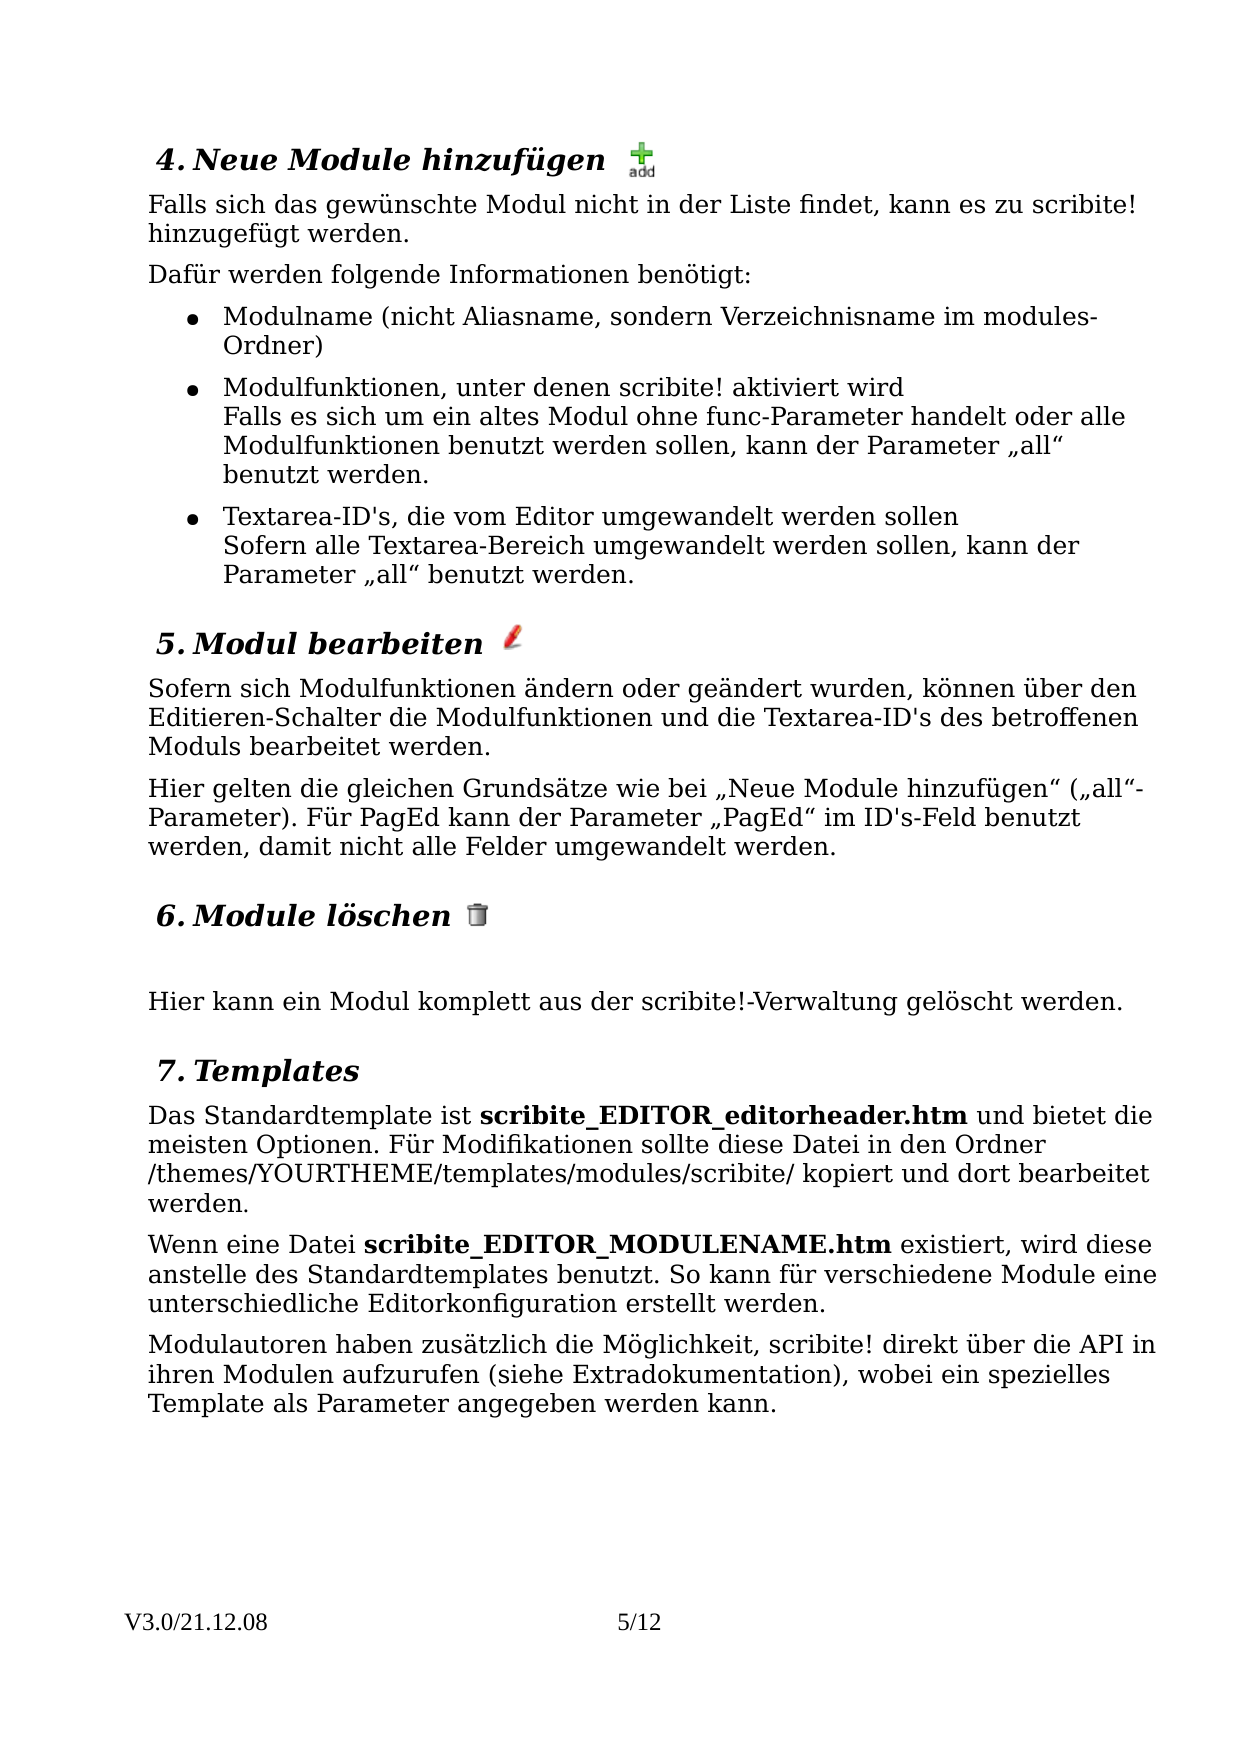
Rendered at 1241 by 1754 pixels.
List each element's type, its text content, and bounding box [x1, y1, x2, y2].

subtitle Module löschen [156, 899, 1160, 933]
subtitle Neue Module hinzufügen [156, 143, 626, 177]
text Dafür werden folgende Informationen benötigt: [148, 261, 1160, 290]
text Wenn eine Datei scribite_EDITOR_MODULENAME.htm existiert, wird diese anstelle des Standardtemplates benutzt. So kann für verschiedene Module eine unterschiedliche Editorkonfiguration erstellt werden. [148, 1231, 1160, 1318]
list Modulfunktionen, unter denen scribite! aktiviert wird Falls es sich um ein altes Modul ohne func-Parameter handelt oder alle Modulfunktionen benutzt werden sollen, kann der Parameter „all“ benutzt werden. [185, 373, 1160, 490]
text Modulautoren haben zusätzlich die Möglichkeit, scribite! direkt über die API in ihren Modulen aufzurufen (siehe Extradokumentation), wobei ein spezielles Template als Parameter angegeben werden kann. [148, 1331, 1160, 1418]
picture [500, 624, 525, 650]
text Hier gelten die gleichen Grundsätze wie bei „Neue Module hinzufügen“ („all“-Parameter). Für PagEd kann der Parameter „PagEd“ im ID's-Feld benutzt werden, damit nicht alle Felder umgewandelt werden. [148, 774, 1160, 862]
text Hier kann ein Modul komplett aus der scribite!-Verwaltung gelöscht werden. [148, 988, 1160, 1017]
list Modulname (nicht Aliasname, sondern Verzeichnisname im modules-Ordner) [185, 302, 1160, 361]
picture [626, 140, 658, 179]
text Das Standardtemplate ist scribite_EDITOR_editorheader.htm und bietet die meisten Optionen. Für Modifikationen sollte diese Datei in den Ordner /themes/YOURTHEME/templates/modules/scribite/ kopiert und dort bearbeitet werden. [148, 1101, 1160, 1218]
subtitle Templates [156, 1054, 1160, 1088]
subtitle Modul bearbeiten [156, 627, 1160, 662]
text Sofern sich Modulfunktionen ändern oder geändert wurden, können über den Editieren-Schalter die Modulfunktionen und die Textarea-ID's des betroffenen Moduls bearbeitet werden. [148, 674, 1160, 762]
list Textarea-ID's, die vom Editor umgewandelt werden sollen Sofern alle Textarea-Bereich umgewandelt werden sollen, kann der Parameter „all“ benutzt werden. [185, 502, 1160, 590]
subtitle [658, 143, 1160, 177]
text Falls sich das gewünschte Modul nicht in der Liste findet, kann es zu scribite! hinzugefügt werden. [148, 190, 1160, 248]
picture [464, 902, 490, 928]
